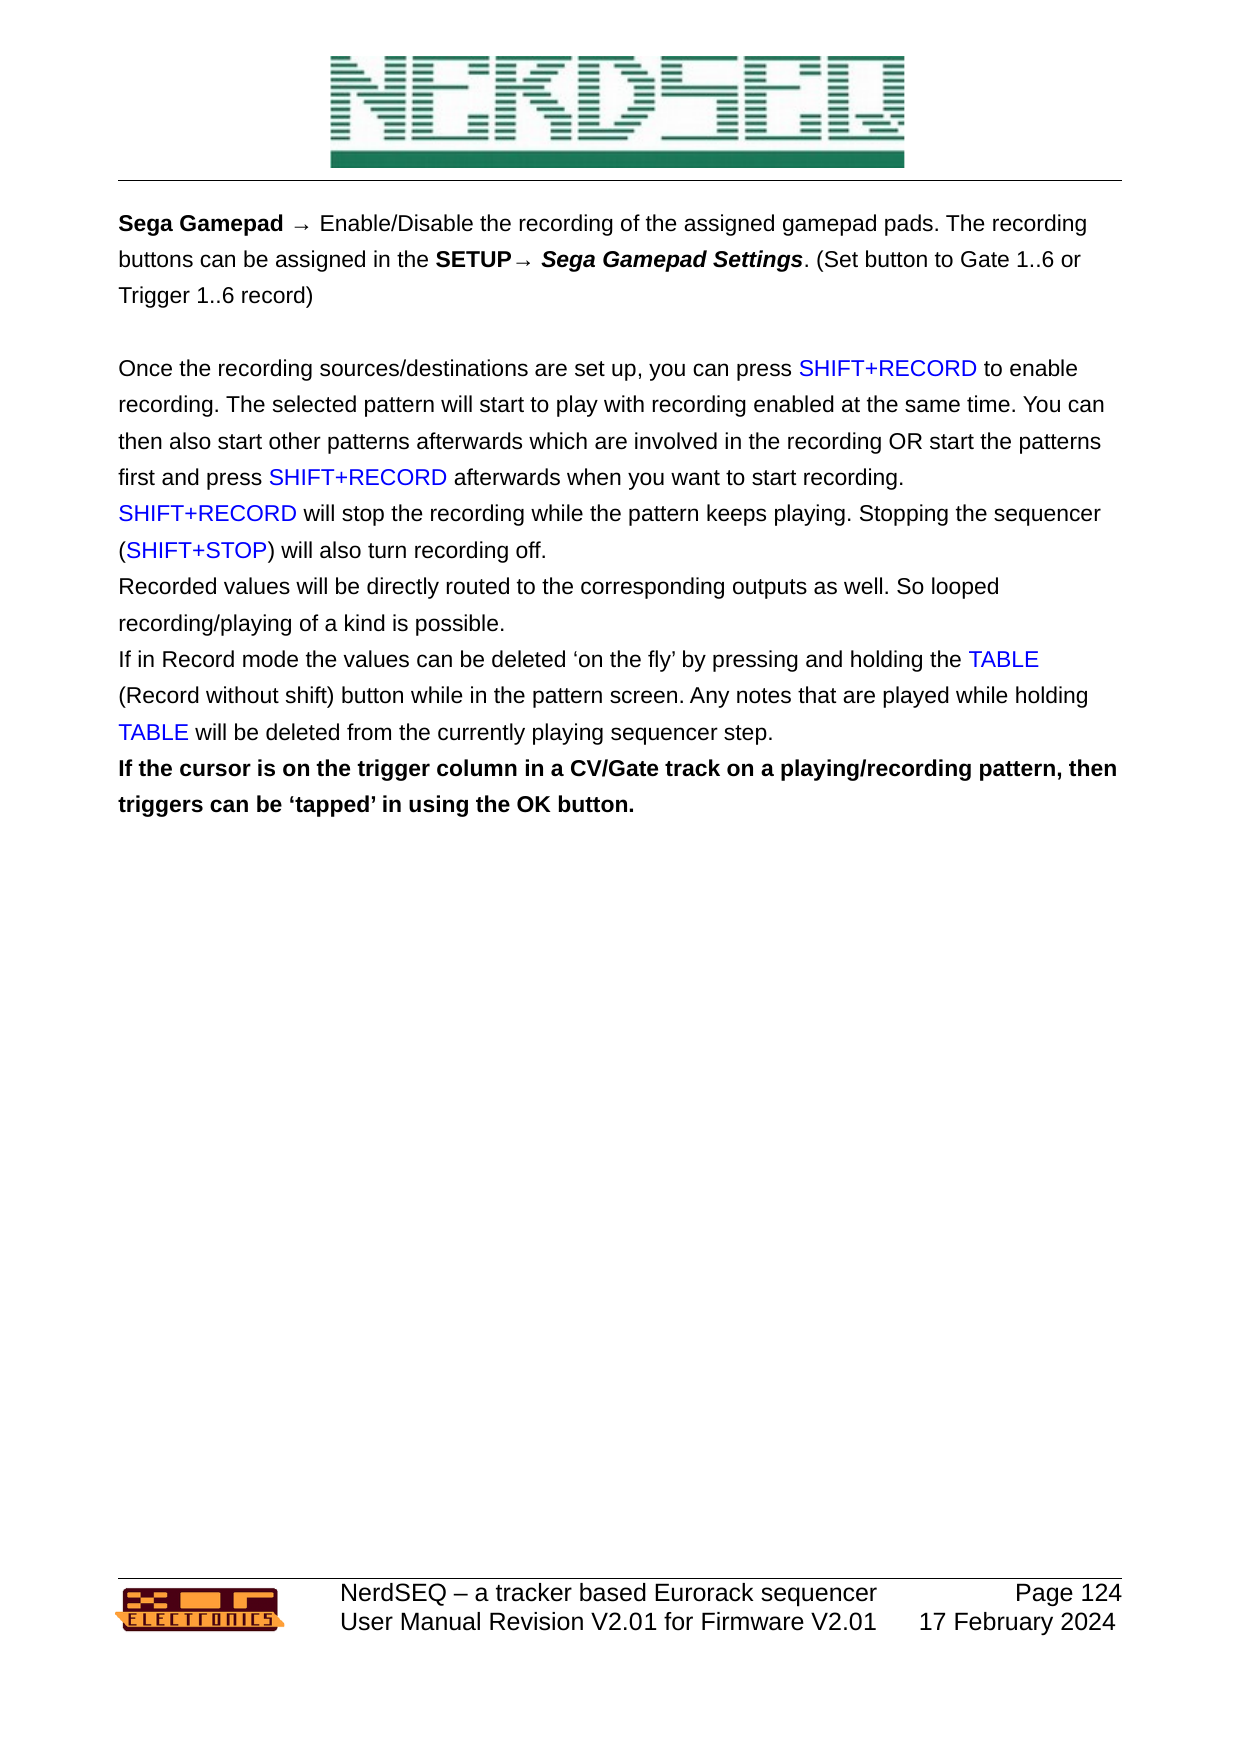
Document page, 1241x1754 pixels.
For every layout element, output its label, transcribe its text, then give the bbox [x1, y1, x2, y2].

text If in Record mode the values can be deleted ‘on the fly’ by pressing and holding the TABLE (Record without shift) button while in the pattern screen. Any notes that are played while holding TABLE will be deleted from the currently playing sequencer step. [118, 646, 1122, 745]
picture [115, 1584, 285, 1634]
picture [330, 56, 905, 168]
text Once the recording sources/destinations are set up, you can press SHIFT+RECORD to enable recording. The selected pattern will start to play with recording enabled at the same time. You can then also start other patterns afterwards which are involved in the recording OR start the patterns first and press SHIFT+RECORD afterwards when you want to start recording. [118, 355, 1122, 490]
text Sega Gamepad → Enable/Disable the recording of the assigned gamepad pads. The recording buttons can be assigned in the SETUP→ Sega Gamepad Settings. (Set button to Gate 1..6 or Trigger 1..6 record) [118, 209, 1122, 309]
text Recorded values will be directly routed to the corresponding outputs as well. So looped recording/playing of a kind is possible. [118, 573, 1122, 636]
text SHIFT+RECORD will stop the recording while the pattern keeps playing. Stopping the sequencer (SHIFT+STOP) will also turn recording off. [118, 500, 1122, 563]
text If the cursor is on the trigger column in a CV/Gate track on a playing/recording pattern, then triggers can be ‘tapped’ in using the OK button. [118, 755, 1122, 818]
